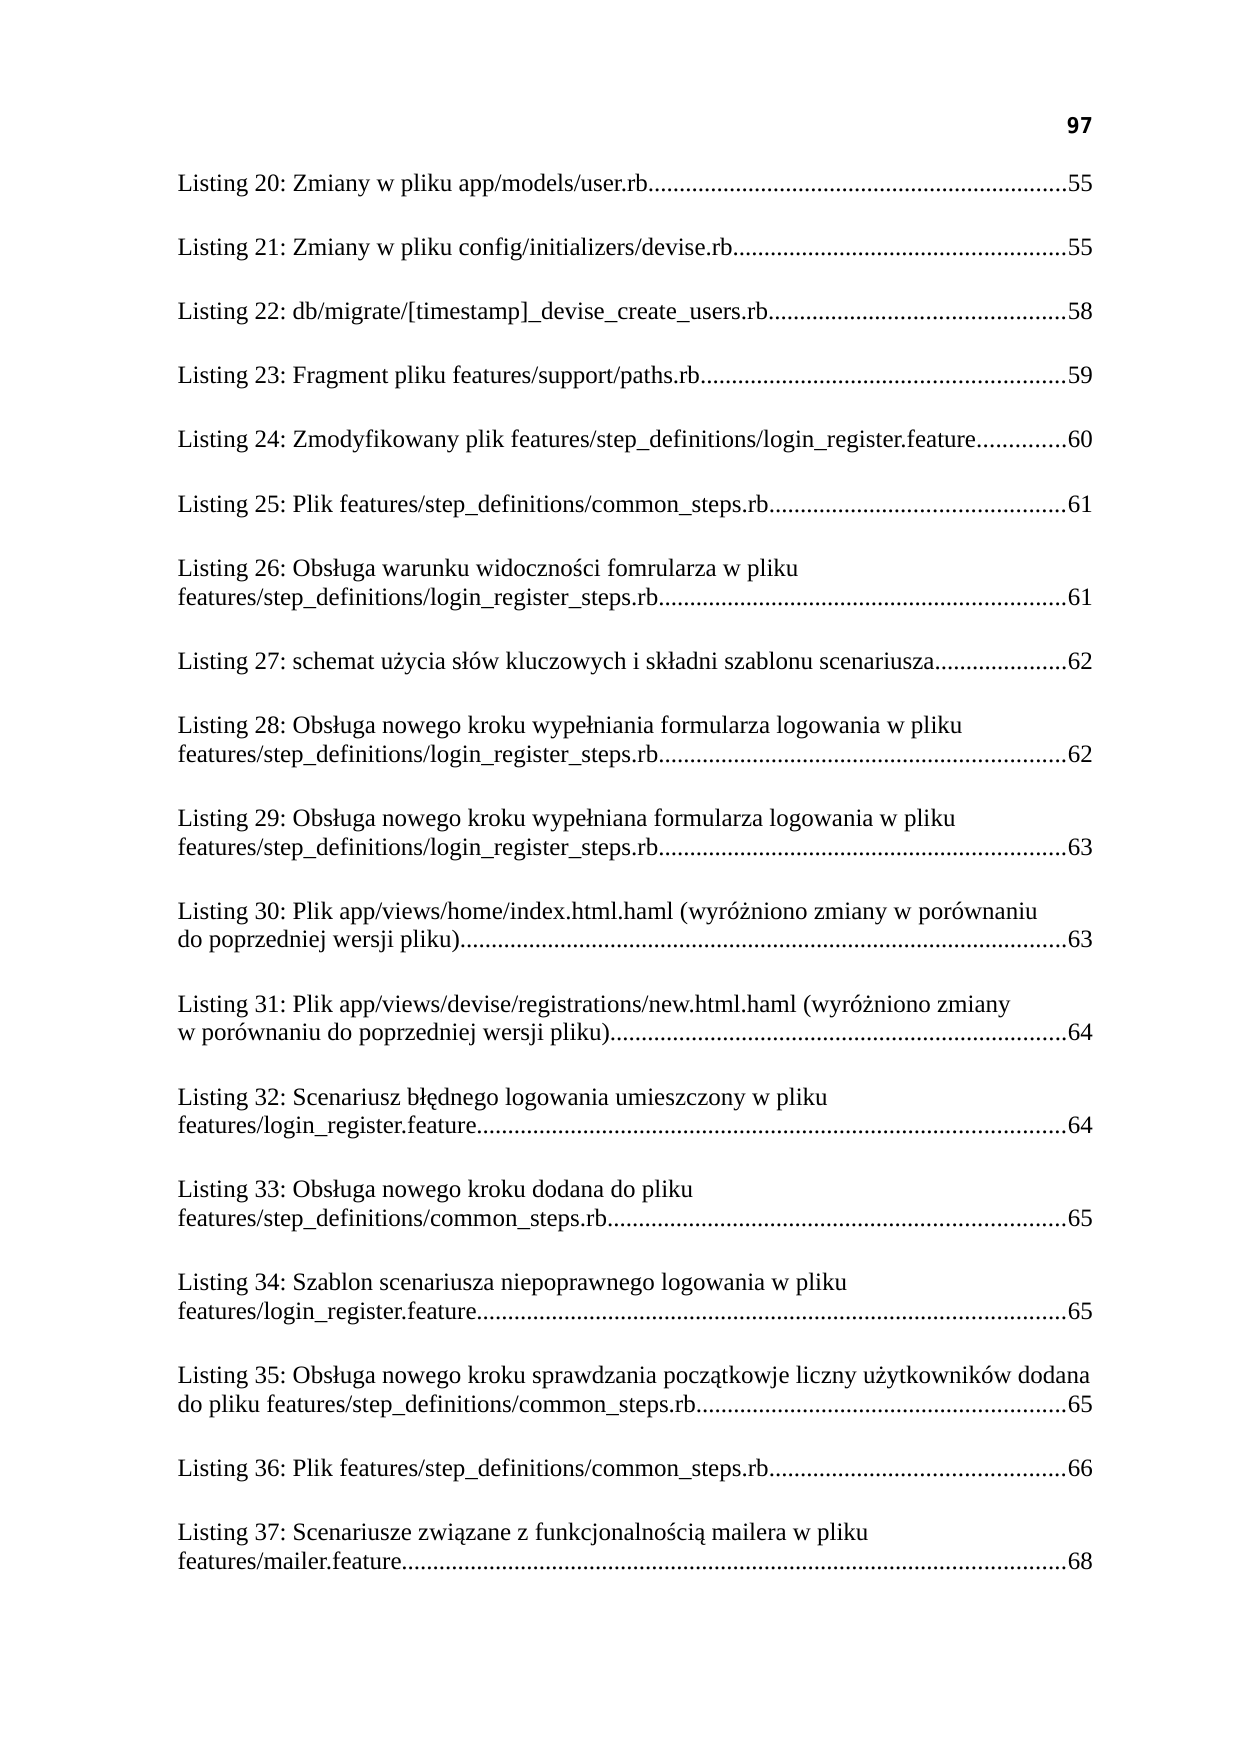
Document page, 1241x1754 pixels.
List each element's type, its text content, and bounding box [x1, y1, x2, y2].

text Listing 25: Plik features/step_definitions/common_steps.rb 61 [177, 489, 1093, 517]
text Listing 27: schemat użycia słów kluczowych i składni szablonu scenariusza 62 [177, 646, 1093, 674]
text Listing 32: Scenariusz błędnego logowania umieszczony w pliku features/login_register.feature 64 [177, 1082, 1093, 1139]
text Listing 31: Plik app/views/devise/registrations/new.html.haml (wyróżniono zmiany w porównaniu do poprzedniej wersji pliku). 64 [177, 989, 1093, 1046]
text Listing 28: Obsługa nowego kroku wypełniania formularza logowania w pliku features/step_definitions/login_register_steps.rb 62 [177, 710, 1093, 767]
text Listing 36: Plik features/step_definitions/common_steps.rb 66 [177, 1453, 1093, 1482]
text Listing 21: Zmiany w pliku config/initializers/devise.rb 55 [177, 232, 1093, 261]
text Listing 22: db/migrate/[timestamp]_devise_create_users.rb 58 [177, 296, 1093, 325]
text Listing 26: Obsługa warunku widoczności fomrularza w pliku features/step_definitions/login_register_steps.rb 61 [177, 553, 1093, 610]
text Listing 24: Zmodyfikowany plik features/step_definitions/login_register.feature. 60 [177, 424, 1093, 453]
text Listing 35: Obsługa nowego kroku sprawdzania początkowje liczny użytkowników dodana do pliku features/step_definitions/common_steps.rb 65 [177, 1360, 1093, 1418]
text Listing 20: Zmiany w pliku app/models/user.rb 55 [177, 168, 1093, 197]
text Listing 23: Fragment pliku features/support/paths.rb 59 [177, 360, 1093, 389]
text Listing 37: Scenariusze związane z funkcjonalnością mailera w pliku features/mailer.feature 68 [177, 1517, 1093, 1575]
text Listing 33: Obsługa nowego kroku dodana do pliku features/step_definitions/common_steps.rb 65 [177, 1174, 1093, 1232]
text Listing 29: Obsługa nowego kroku wypełniana formularza logowania w pliku features/step_definitions/login_register_steps.rb 63 [177, 803, 1093, 860]
text Listing 34: Szablon scenariusza niepoprawnego logowania w pliku features/login_register.feature 65 [177, 1267, 1093, 1325]
text Listing 30: Plik app/views/home/index.html.haml (wyróżniono zmiany w porównaniu do poprzedniej wersji pliku). 63 [177, 896, 1093, 953]
